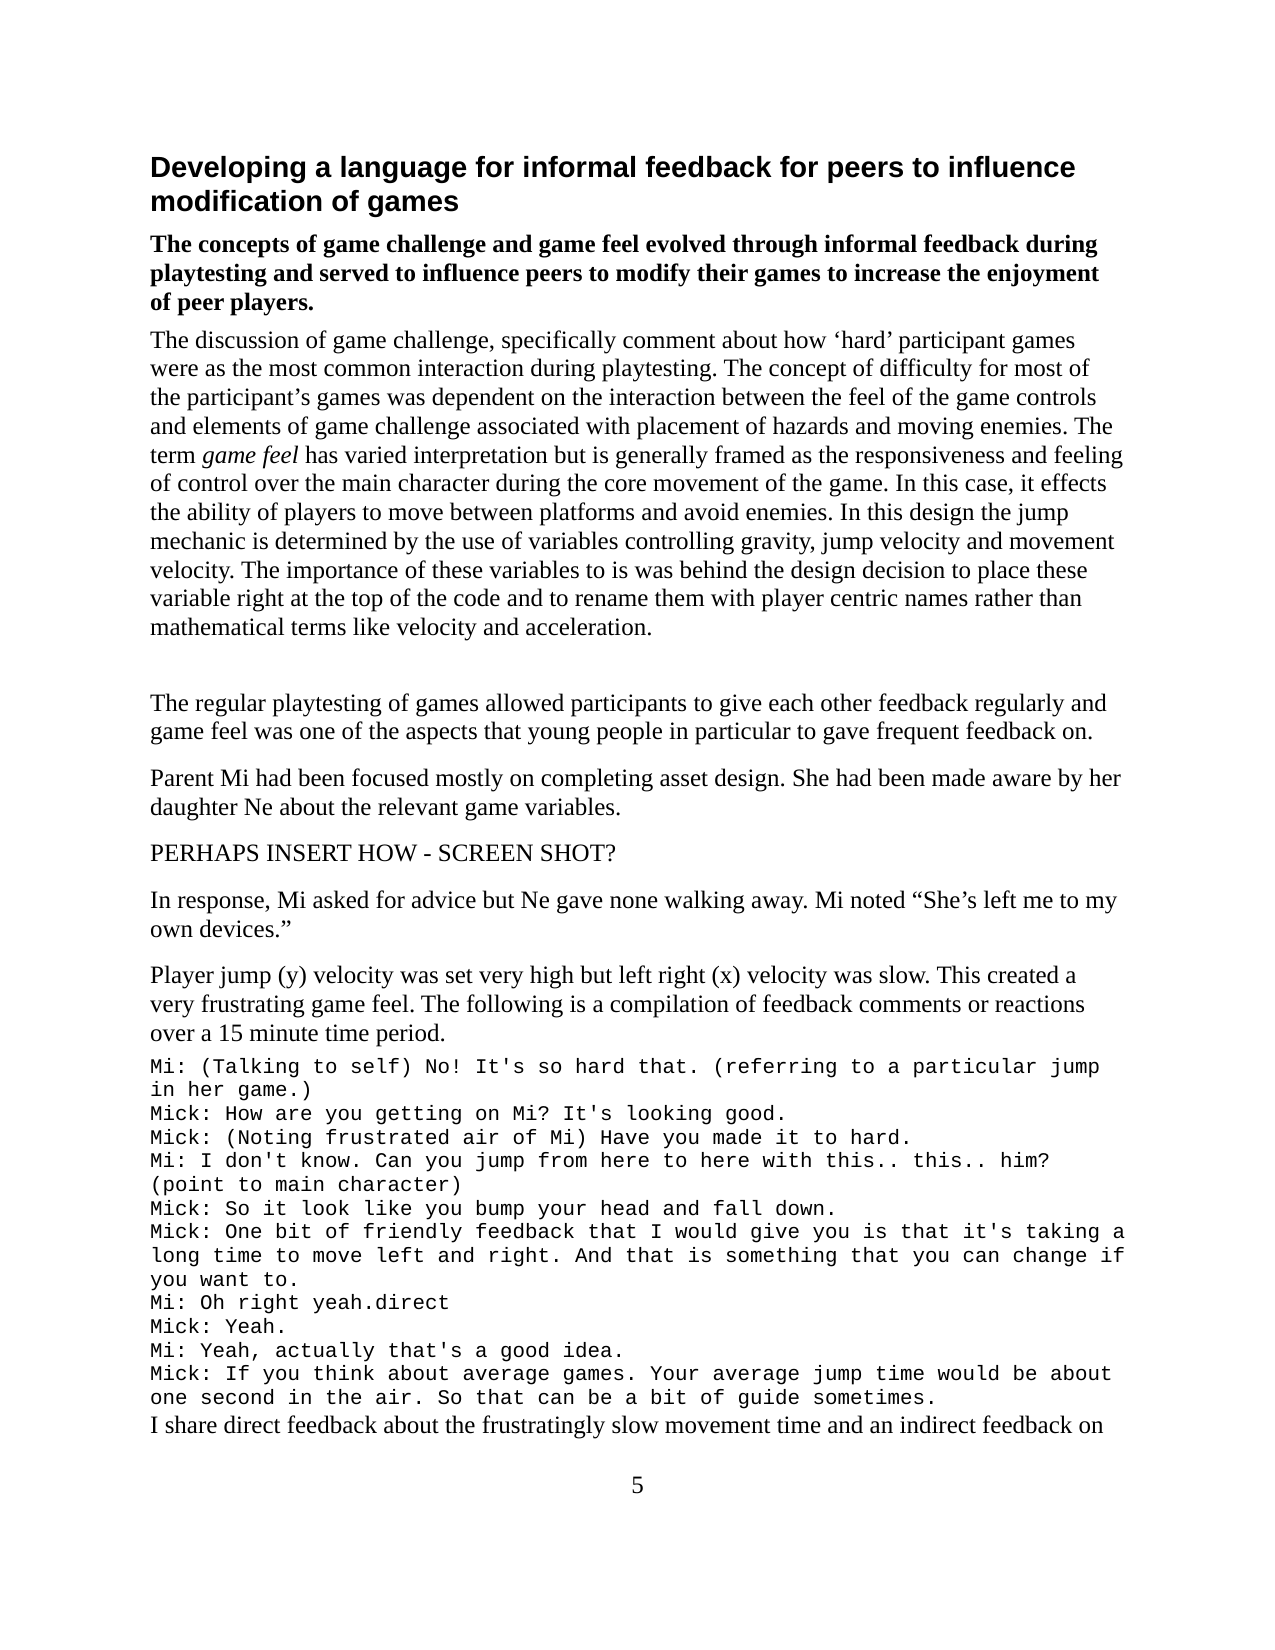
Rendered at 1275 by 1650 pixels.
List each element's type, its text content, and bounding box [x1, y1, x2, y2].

text Parent Mi had been focused mostly on completing asset design. She had been made aware by her daughter Ne about the relevant game variables. [150, 763, 1125, 821]
text Mi: I don't know. Can you jump from here to here with this.. this.. him? (point to main character) [150, 1150, 1125, 1198]
text Mi: Yeah, actually that's a good idea. [150, 1339, 1125, 1363]
text The concepts of game challenge and game feel evolved through informal feedback during playtesting and served to influence peers to modify their games to increase the enjoyment of peer players. [150, 229, 1125, 316]
text Mick: (Noting frustrated air of Mi) Have you made it to hard. [150, 1127, 1125, 1150]
text PERHAPS INSERT HOW - SCREEN SHOT? [150, 838, 1125, 867]
text The regular playtesting of games allowed participants to give each other feedback regularly and game feel was one of the aspects that young people in particular to gave frequent feedback on. [150, 688, 1125, 745]
text Mick: If you think about average games. Your average jump time would be about one second in the air. So that can be a bit of guide sometimes. [150, 1363, 1125, 1411]
text The discussion of game challenge, specifically comment about how ‘hard’ participant games were as the most common interaction during playtesting. The concept of difficulty for most of the participant’s games was dependent on the interaction between the feel of the game controls and elements of game challenge associated with placement of hazards and moving enemies. The term game feel has varied interpretation but is generally framed as the responsiveness and feeling of control over the main character during the core movement of the game. In this case, it effects the ability of players to move between platforms and avoid enemies. In this design the jump mechanic is determined by the use of variables controlling gravity, jump velocity and movement velocity. The importance of these variables to is was behind the design decision to place these variable right at the top of the code and to rename them with player centric names rather than mathematical terms like velocity and acceleration. [150, 325, 1125, 670]
subtitle Developing a language for informal feedback for peers to influence modification of games [150, 150, 1125, 217]
text In response, Mi asked for advice but Ne gave none walking away. Mi noted “She’s left me to my own devices.” [150, 885, 1125, 943]
text Player jump (y) velocity was set very high but left right (x) velocity was slow. This created a very frustrating game feel. The following is a compilation of feedback comments or reactions over a 15 minute time period. [150, 961, 1125, 1047]
text I share direct feedback about the frustratingly slow movement time and an indirect feedback on [150, 1411, 1125, 1439]
text Mick: How are you getting on Mi? It's looking good. [150, 1103, 1125, 1127]
text Mick: Yeah. [150, 1316, 1125, 1339]
text Mi: (Talking to self) No! It's so hard that. (referring to a particular jump in her game.) [150, 1056, 1125, 1103]
text Mick: One bit of friendly feedback that I would give you is that it's taking a long time to move left and right. And that is something that you can change if you want to. [150, 1221, 1125, 1292]
text Mick: So it look like you bump your head and fall down. [150, 1198, 1125, 1221]
text Mi: Oh right yeah.direct [150, 1292, 1125, 1316]
